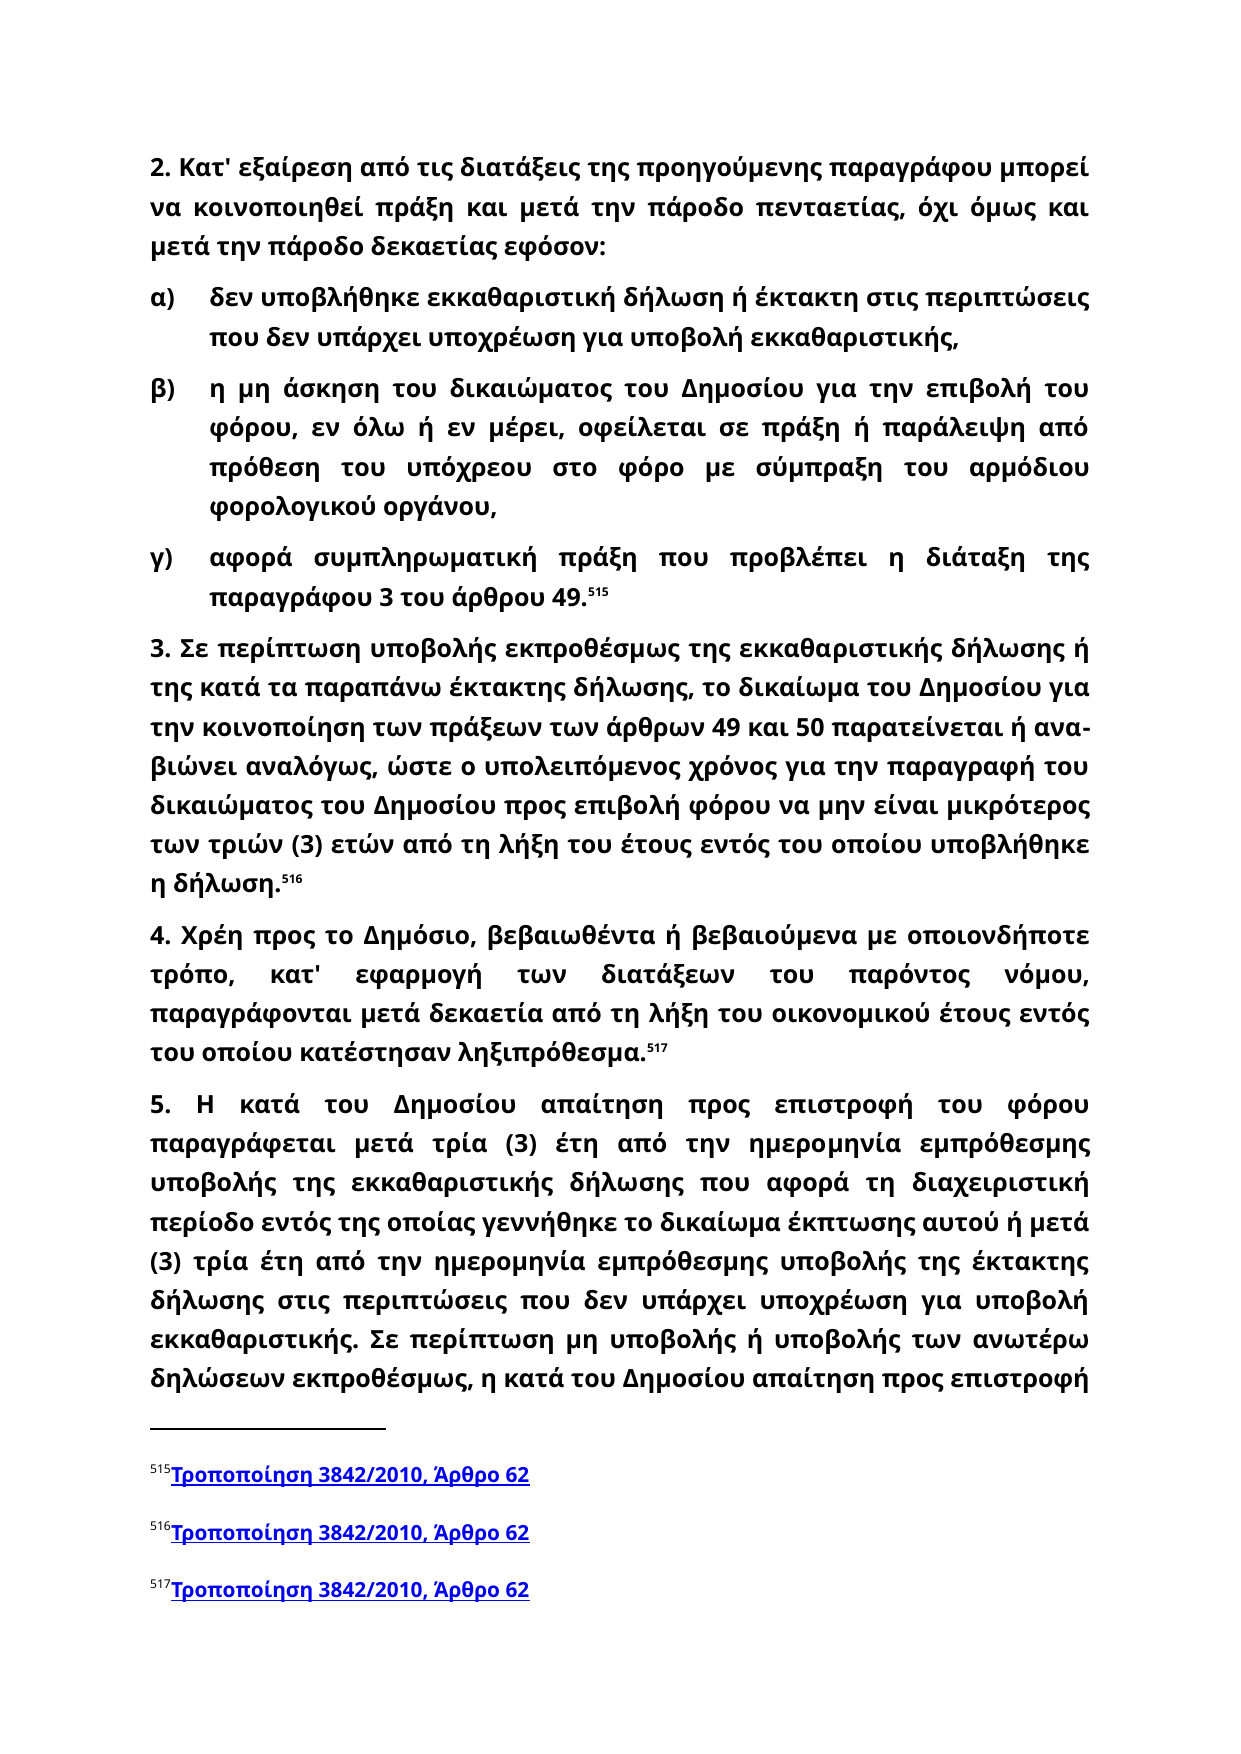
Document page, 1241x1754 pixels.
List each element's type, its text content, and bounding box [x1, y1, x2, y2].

text Τροποποίηση 3842/2010, Άρθρο 62 [150, 1576, 1090, 1604]
text Τροποποίηση 3842/2010, Άρθρο 62 [150, 1460, 1090, 1489]
text 3. Σε περίπτωση υποβολής εκπροθέσμως της εκκαθα­ριστικής δήλωσης ή της κατά τα παραπάνω έκτακτης δή­λωσης, το δικαίωμα του Δημοσίου για την κοινοποίηση των πράξεων των άρθρων 49 και 50 παρατείνεται ή ανα­βιώνει αναλόγως, ώστε ο υπολειπόμενος χρόνος για την παραγραφή του δικαιώματος του Δημοσίου προς επιβο­λή φόρου να μην είναι μικρότερος των τριών (3) ετών α­πό τη λήξη του έτους εντός του οποίου υποβλήθηκε η δήλωση. [150, 631, 1090, 900]
list γ) αφορά συμπληρωματική πράξη που προβλέπει η διάταξη της παραγράφου 3 του άρθρου 49. [150, 540, 1090, 613]
text 2. Κατ' εξαίρεση από τις διατάξεις της προηγούμενης παραγράφου μπορεί να κοινοποιηθεί πράξη και μετά την πάροδο πενταετίας, όχι όμως και μετά την πάροδο δεκα­ετίας εφόσον: [150, 150, 1090, 262]
text Τροποποίηση 3842/2010, Άρθρο 62 [150, 1518, 1090, 1546]
list α) δεν υποβλήθηκε εκκαθαριστική δήλωση ή έκτακτη στις περιπτώσεις που δεν υπάρχει υποχρέωση για υπο­βολή εκκαθαριστικής, [150, 280, 1090, 353]
text 4. Χρέη προς το Δημόσιο, βεβαιωθέντα ή βεβαιούμενα με οποιονδήποτε τρόπο, κατ' εφαρμογή των διατάξεων του παρόντος νόμου, παραγράφονται μετά δεκαετία από τη λήξη του οικονομικού έτους εντός του οποίου κατέ­στησαν ληξιπρόθεσμα. [150, 917, 1090, 1069]
text 5. Η κατά του Δημοσίου απαίτηση προς επιστροφή του φόρου παραγράφεται μετά τρία (3) έτη από την ημερο­μηνία εμπρόθεσμης υποβολής της εκκαθαριστικής δήλω­σης που αφορά τη διαχειριστική περίοδο εντός της οποί­ας γεννήθηκε το δικαίωμα έκπτωσης αυτού ή μετά (3) τρία έτη από την ημερομηνία εμπρόθεσμης υποβολής της έκτακτης δήλωσης στις περιπτώσεις που δεν υπάρχει υποχρέωση για υποβολή εκκαθαριστικής. Σε περί­πτωση μη υποβολής ή υποβολής των ανωτέρω δηλώσεων εκπροθέσμως, η κατά του Δημοσίου απαίτηση προς επιστροφή [150, 1087, 1090, 1395]
list β) η μη άσκηση του δικαιώματος του Δημοσίου για την επιβολή του φόρου, εν όλω ή εν μέρει, οφείλεται σε πράξη ή παράλειψη από πρόθεση του υπόχρεου στο φό­ρο με σύμπραξη του αρμόδιου φορολογικού οργάνου, [150, 371, 1090, 522]
